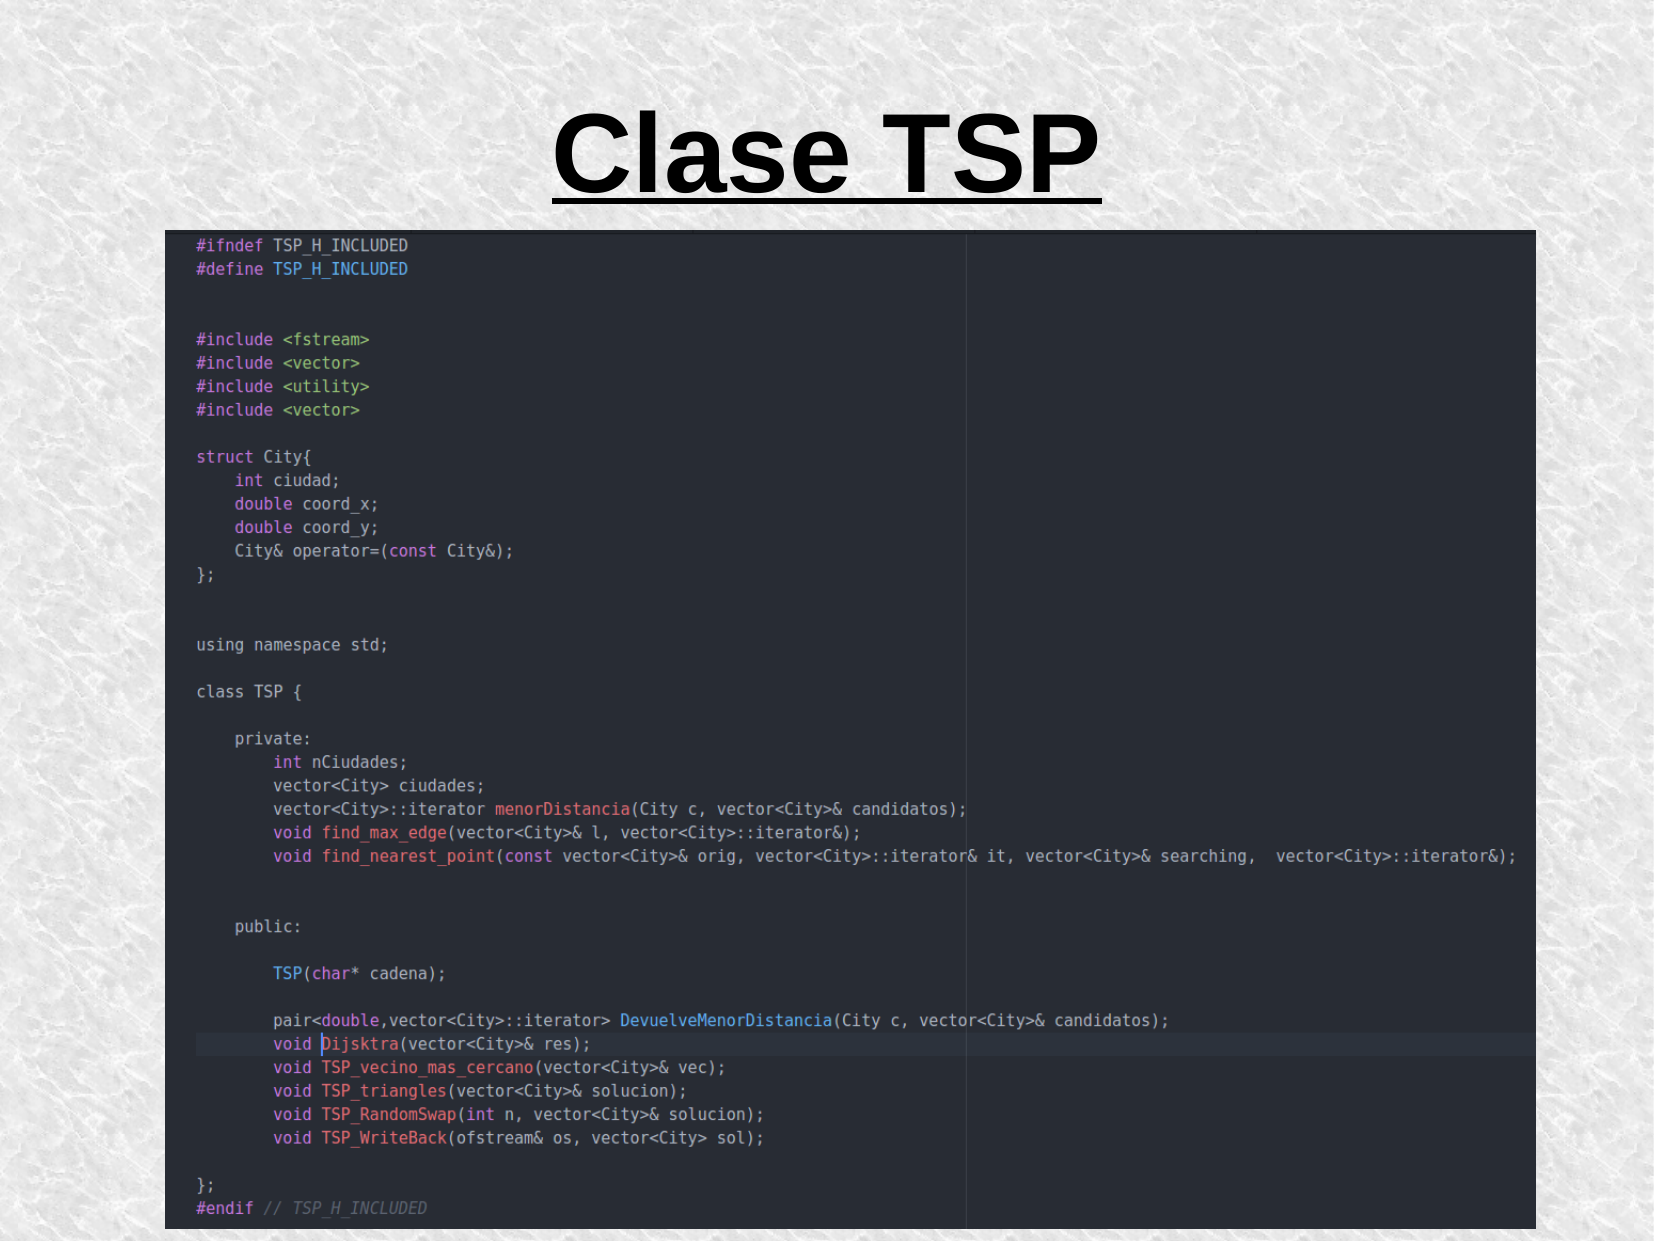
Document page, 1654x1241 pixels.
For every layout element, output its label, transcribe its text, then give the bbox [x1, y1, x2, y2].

title Clase TSP [82, 49, 1571, 257]
picture [0, 0, 1654, 1241]
